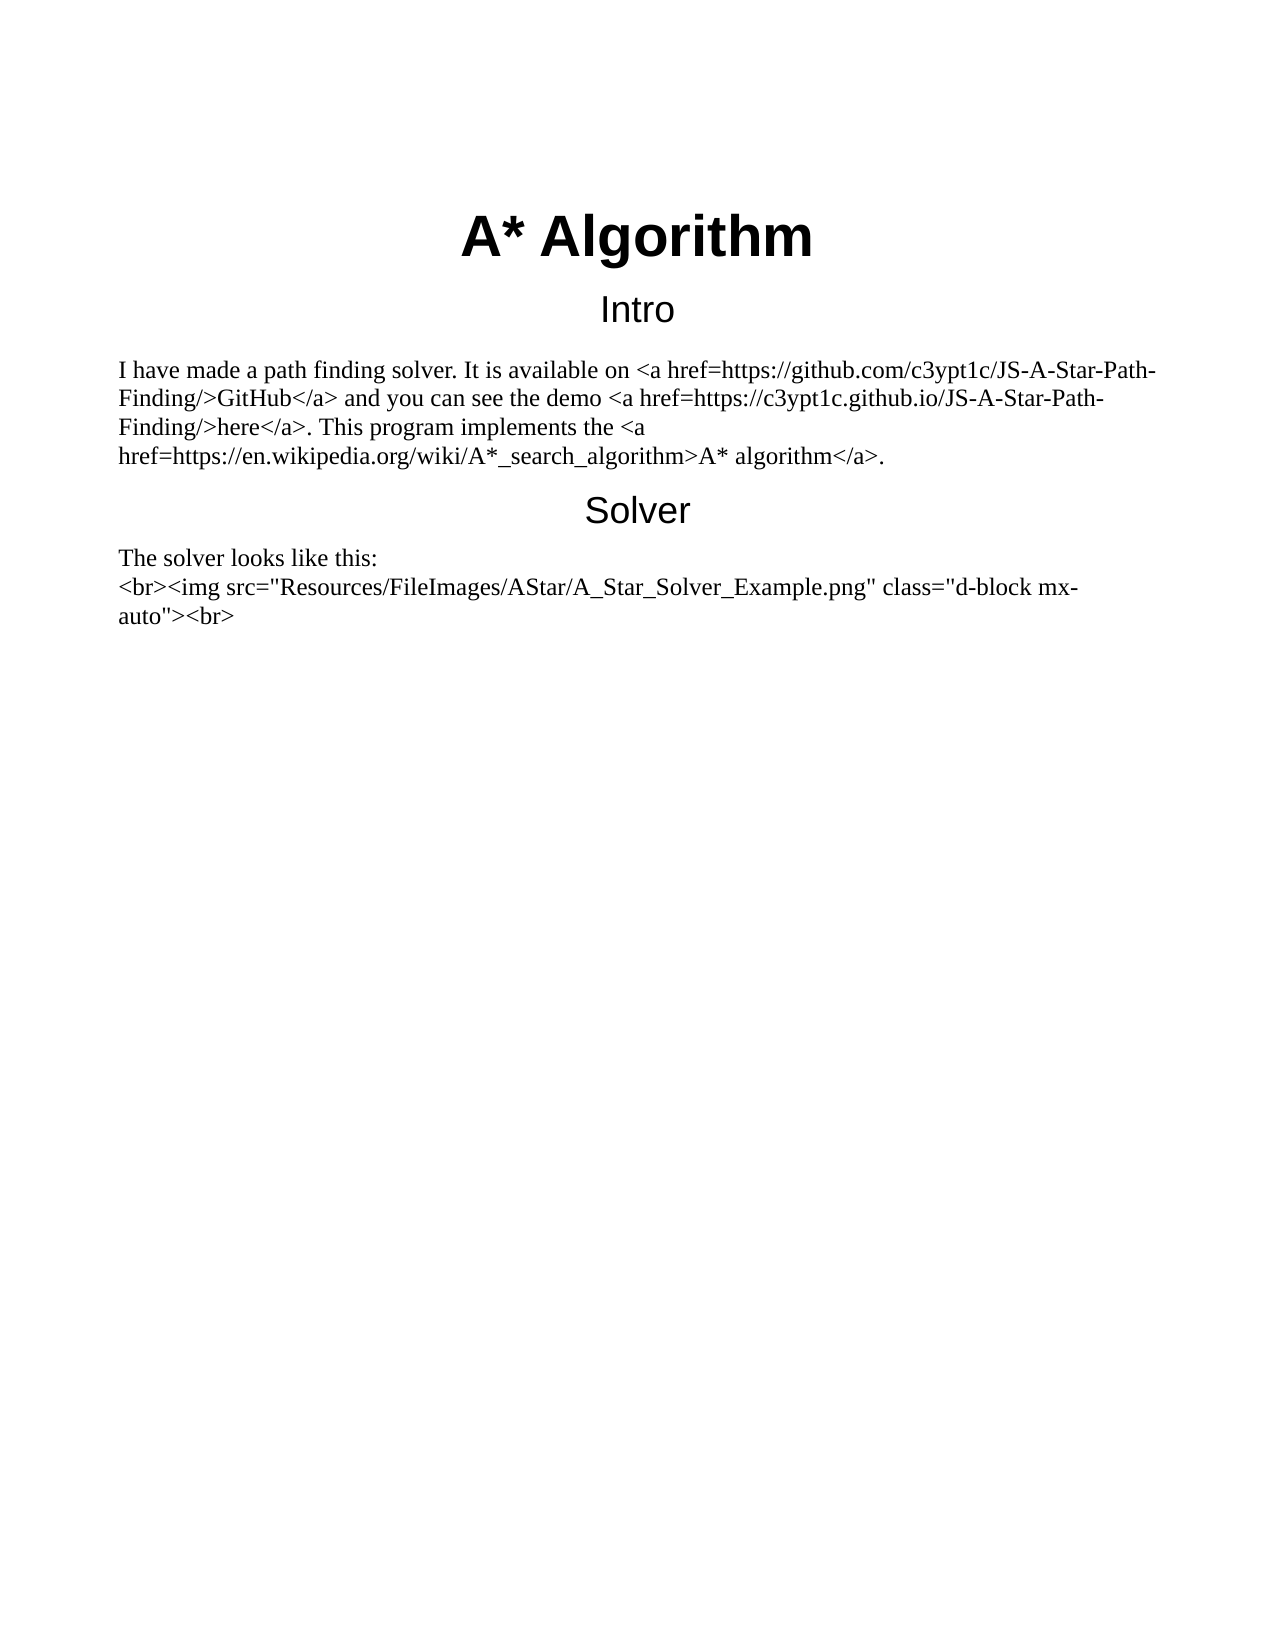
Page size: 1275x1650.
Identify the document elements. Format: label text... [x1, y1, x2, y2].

text The solver looks like this: [118, 543, 1157, 572]
text I have made a path finding solver. It is available on <a href=https://github.com/c3ypt1c/JS-A-Star-Path-Finding/>GitHub</a> and you can see the demo <a href=https://c3ypt1c.github.io/JS-A-Star-Path-Finding/>here</a>. This program implements the <a href=https://en.wikipedia.org/wiki/A*_search_algorithm>A* algorithm</a>. [118, 355, 1157, 470]
title A* Algorithm [118, 201, 1157, 268]
subtitle Solver [118, 488, 1157, 531]
text <br><img src="Resources/FileImages/AStar/A_Star_Solver_Example.png" class="d-block mx-auto"><br> [118, 572, 1157, 630]
subtitle Intro [118, 287, 1157, 330]
